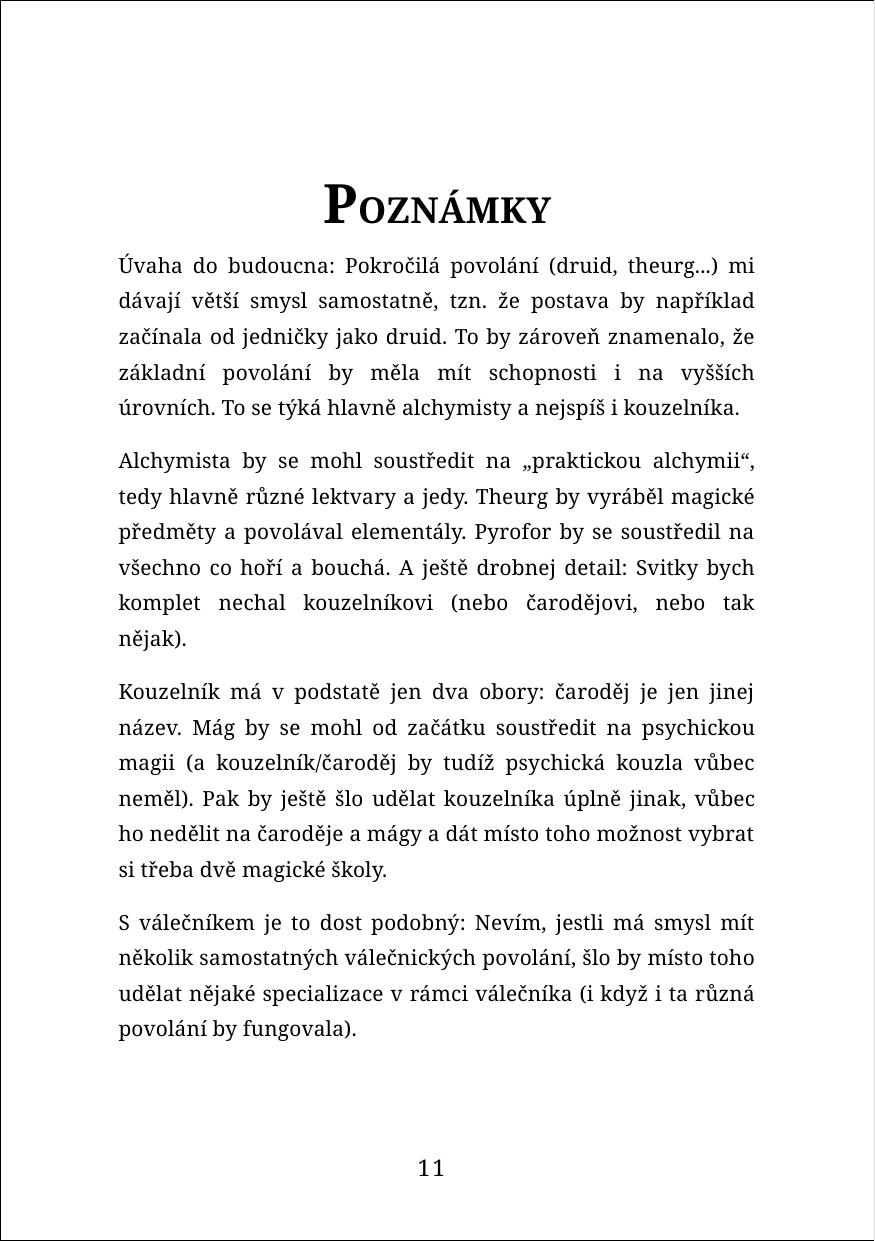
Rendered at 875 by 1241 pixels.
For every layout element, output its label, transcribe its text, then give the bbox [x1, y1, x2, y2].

text Úvaha do budoucna: Pokročilá povolání (druid, theurg...) mi dávají větší smysl samostatně, tzn. že postava by například začínala od jedničky jako druid. To by zároveň znamenalo, že základní povolání by měla mít schopnosti i na vyšších úrovních. To se týká hlavně alchymisty a nejspíš i kouzelníka. [118, 251, 756, 422]
text Alchymista by se mohl soustředit na „praktickou alchymii“, tedy hlavně různé lektvary a jedy. Theurg by vyráběl magické předměty a povolával elementály. Pyrofor by se soustředil na všechno co hoří a bouchá. A ještě drobnej detail: Svitky bych komplet nechal kouzelníkovi (nebo čarodějovi, nebo tak nějak). [118, 446, 756, 652]
text Kouzelník má v podstatě jen dva obory: čaroděj je jen jinej název. Mág by se mohl od začátku soustředit na psychickou magii (a kouzelník/čaroděj by tudíž psychická kouzla vůbec neměl). Pak by ještě šlo udělat kouzelníka úplně jinak, vůbec ho nedělit na čaroděje a mágy a dát místo toho možnost vybrat si třeba dvě magické školy. [118, 677, 756, 883]
text S válečníkem je to dost podobný: Nevím, jestli má smysl mít několik samostatných válečnických povolání, šlo by místo toho udělat nějaké specializace v rámci válečníka (i když i ta různá povolání by fungovala). [118, 908, 756, 1043]
subtitle Poznámky [118, 166, 756, 239]
